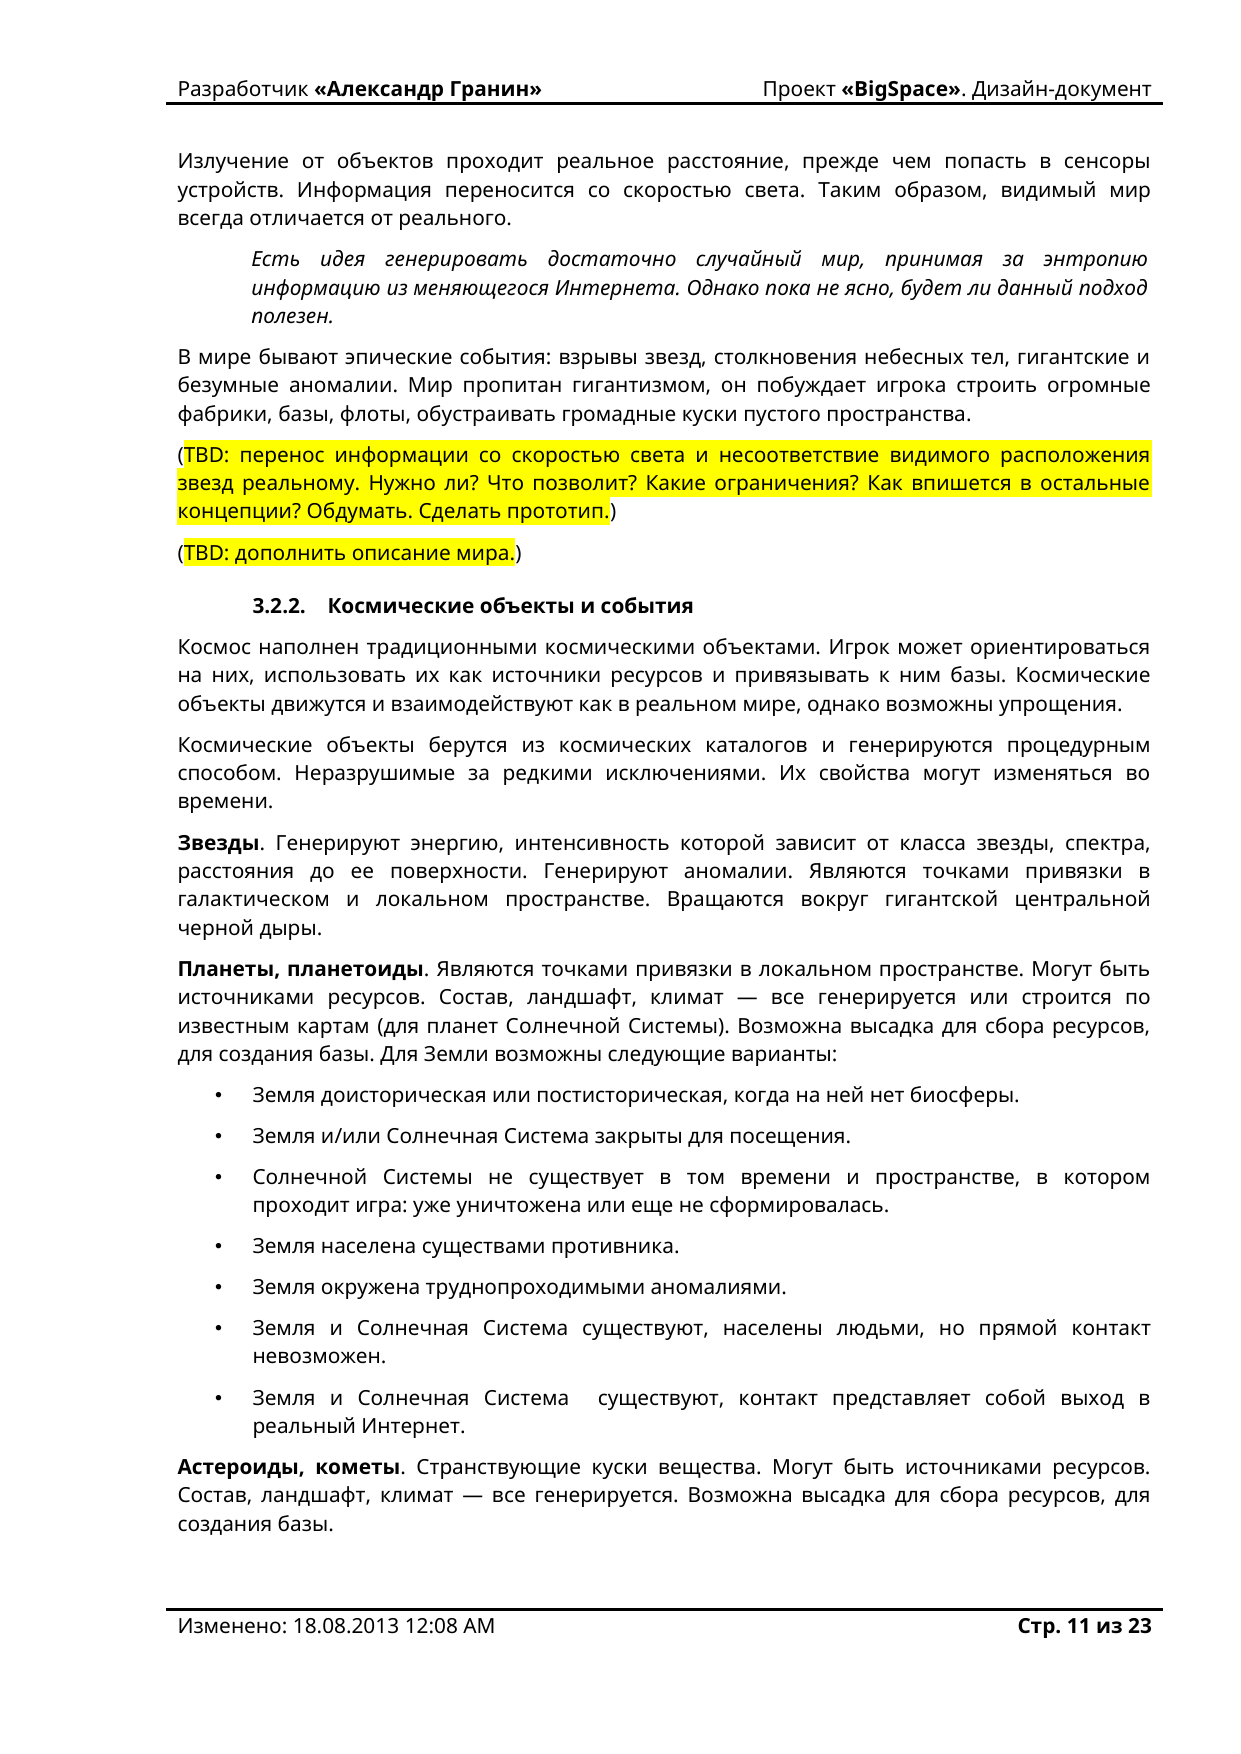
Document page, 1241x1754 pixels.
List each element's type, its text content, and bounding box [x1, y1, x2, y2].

text (TBD: перенос информации со скоростью света и несоответствие видимого расположения звезд реальному. Нужно ли? Что позволит? Какие ограничения? Как впишется в остальные концепции? Обдумать. Сделать прототип.) [177, 440, 1152, 525]
list Земля доисторическая или постисторическая, когда на ней нет биосферы. [215, 1080, 1152, 1108]
list Солнечной Системы не существует в том времени и пространстве, в котором проходит игра: уже уничтожена или еще не сформировалась. [215, 1162, 1152, 1219]
text (TBD: дополнить описание мира.) [177, 538, 1152, 566]
list Земля окружена труднопроходимыми аномалиями. [215, 1272, 1152, 1301]
subtitle Космические объекты и события [252, 591, 1152, 619]
text Планеты, планетоиды. Являются точками привязки в локальном пространстве. Могут быть источниками ресурсов. Состав, ландшафт, климат — все генерируется или строится по известным картам (для планет Солнечной Системы). Возможна высадка для сбора ресурсов, для создания базы. Для Земли возможны следующие варианты: [177, 954, 1152, 1068]
list Земля и Солнечная Система существуют, населены людьми, но прямой контакт невозможен. [215, 1313, 1152, 1370]
text Космос наполнен традиционными космическими объектами. Игрок может ориентироваться на них, использовать их как источники ресурсов и привязывать к ним базы. Космические объекты движутся и взаимодействуют как в реальном мире, однако возможны упрощения. [177, 632, 1152, 717]
text Есть идея генерировать достаточно случайный мир, принимая за энтропию информацию из меняющегося Интернета. Однако пока не ясно, будет ли данный подход полезен. [251, 244, 1152, 329]
text Излучение от объектов проходит реальное расстояние, прежде чем попасть в сенсоры устройств. Информация переносится со скоростью света. Таким образом, видимый мир всегда отличается от реального. [177, 146, 1152, 232]
list Земля и/или Солнечная Система закрыты для посещения. [215, 1121, 1152, 1149]
text В мире бывают эпические события: взрывы звезд, столкновения небесных тел, гигантские и безумные аномалии. Мир пропитан гигантизмом, он побуждает игрока строить огромные фабрики, базы, флоты, обустраивать громадные куски пустого пространства. [177, 342, 1152, 427]
text Астероиды, кометы. Странствующие куски вещества. Могут быть источниками ресурсов. Состав, ландшафт, климат — все генерируется. Возможна высадка для сбора ресурсов, для создания базы. [177, 1452, 1152, 1537]
text Звезды. Генерируют энергию, интенсивность которой зависит от класса звезды, спектра, расстояния до ее поверхности. Генерируют аномалии. Являются точками привязки в галактическом и локальном пространстве. Вращаются вокруг гигантской центральной черной дыры. [177, 828, 1152, 941]
list Земля населена существами противника. [215, 1231, 1152, 1260]
text Космические объекты берутся из космических каталогов и генерируются процедурным способом. Неразрушимые за редкими исключениями. Их свойства могут изменяться во времени. [177, 730, 1152, 815]
list Земля и Солнечная Система существуют, контакт представляет собой выход в реальный Интернет. [215, 1383, 1152, 1439]
